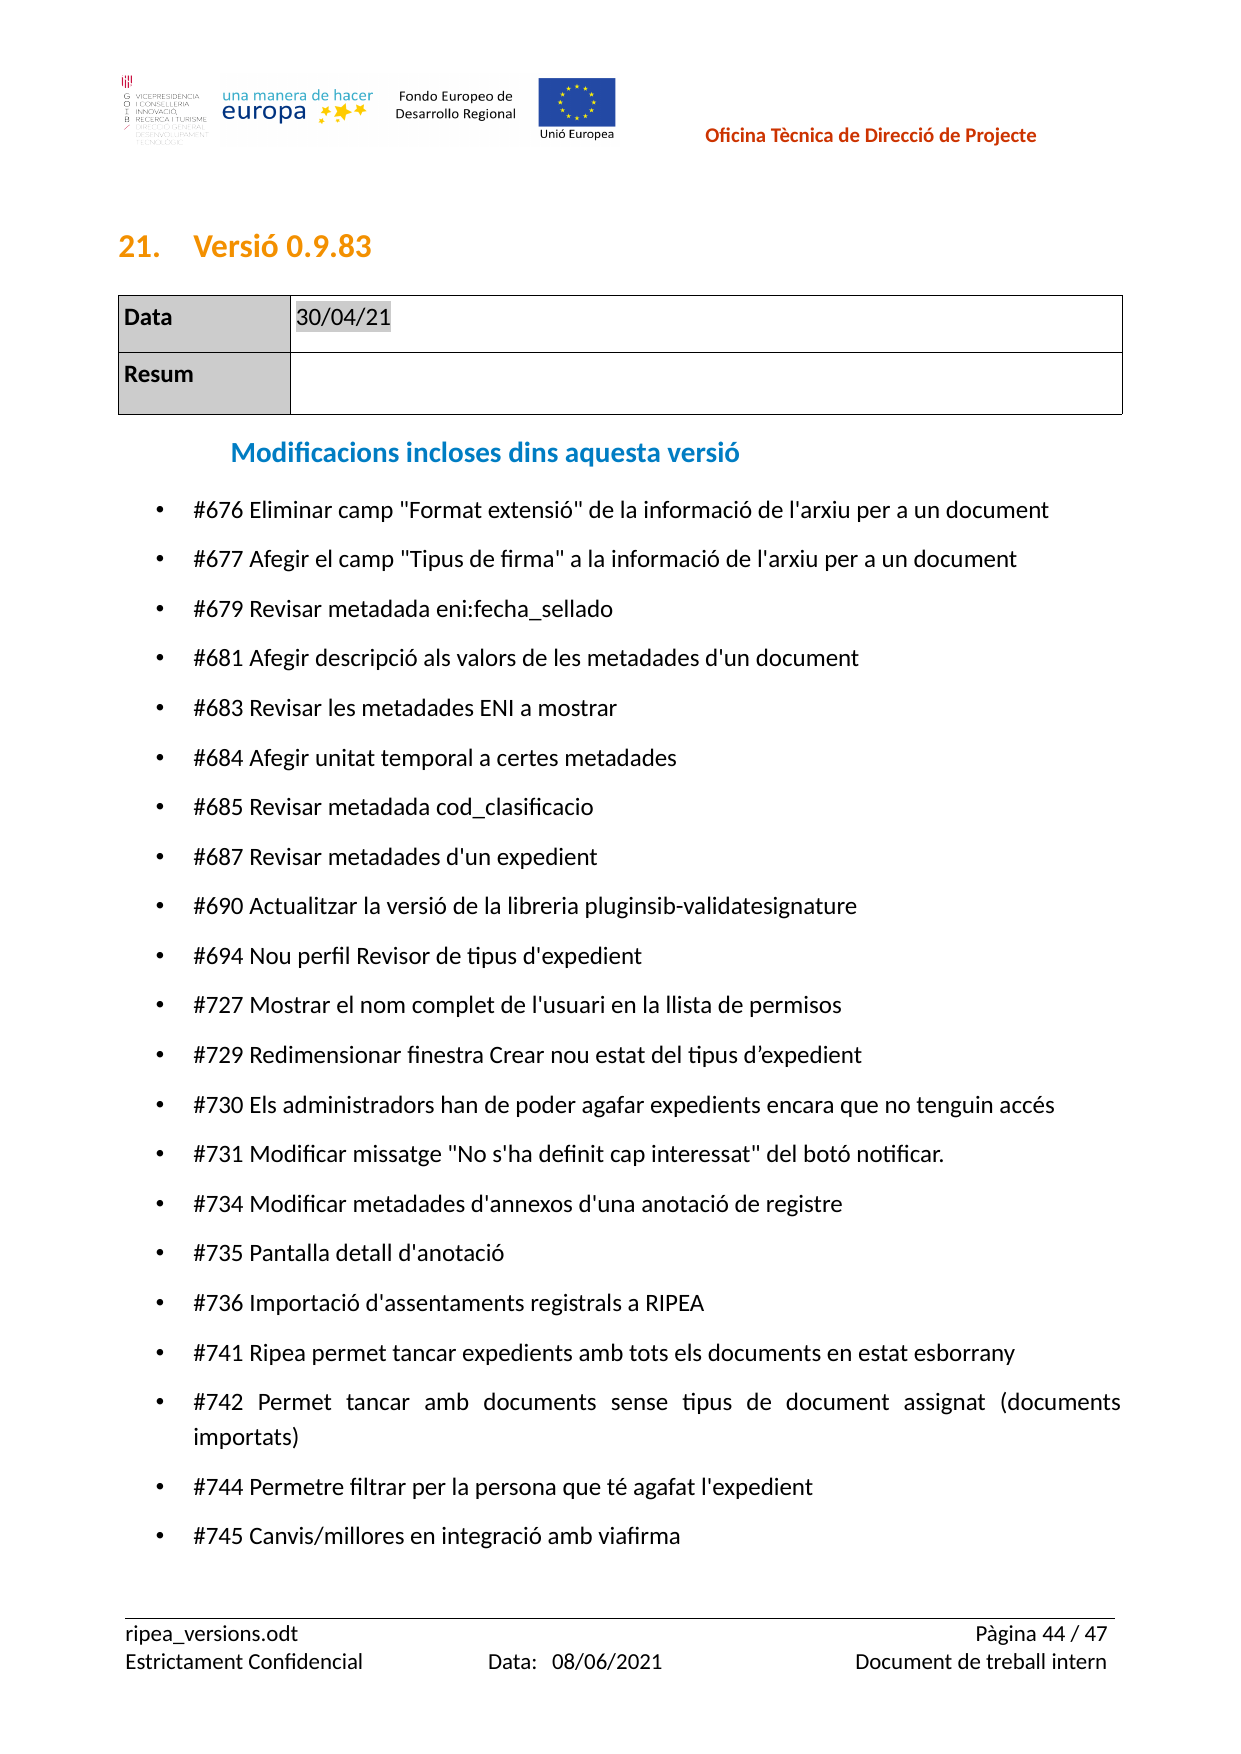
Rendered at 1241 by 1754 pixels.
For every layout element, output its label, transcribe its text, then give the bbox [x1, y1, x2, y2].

picture [219, 73, 621, 147]
list #690 Actualitzar la versió de la libreria pluginsib-validatesignature [156, 890, 1122, 921]
list #731 Modificar missatge "No s'ha definit cap interessat" del botó notificar. [156, 1138, 1122, 1169]
list #683 Revisar les metadades ENI a mostrar [156, 692, 1122, 723]
list #735 Pantalla detall d'anotació [156, 1237, 1122, 1268]
list #679 Revisar metadada eni:fecha_sellado [156, 593, 1122, 623]
table_cell Resum [119, 353, 290, 414]
list #736 Importació d'assentaments registrals a RIPEA [156, 1287, 1122, 1318]
table_header 30/04/21 [291, 296, 1122, 352]
list #727 Mostrar el nom complet de l'usuari en la llista de permisos [156, 989, 1122, 1020]
list #745 Canvis/millores en integració amb viafirma [156, 1520, 1122, 1551]
list #742 Permet tancar amb documents sense tipus de document assignat (documents importats) [156, 1386, 1122, 1452]
subtitle Versió 0.9.83 [118, 225, 1122, 266]
list #685 Revisar metadada cod_clasificacio [156, 791, 1122, 822]
list #687 Revisar metadades d'un expedient [156, 841, 1122, 871]
list #681 Afegir descripció als valors de les metadades d'un document [156, 642, 1122, 673]
table_cell [291, 353, 1122, 414]
list #684 Afegir unitat temporal a certes metadades [156, 742, 1122, 772]
list #676 Eliminar camp "Format extensió" de la informació de l'arxiu per a un document [156, 494, 1122, 524]
list #734 Modificar metadades d'annexos d'una anotació de registre [156, 1188, 1122, 1218]
list #729 Redimensionar finestra Crear nou estat del tipus d’expedient [156, 1039, 1122, 1070]
list #730 Els administradors han de poder agafar expedients encara que no tenguin accés [156, 1089, 1122, 1119]
table_header Data [119, 296, 290, 352]
list #677 Afegir el camp "Tipus de firma" a la informació de l'arxiu per a un document [156, 543, 1122, 574]
subtitle Modificacions incloses dins aquesta versió [153, 434, 1122, 470]
list #694 Nou perfil Revisor de tipus d'expedient [156, 940, 1122, 971]
list #741 Ripea permet tancar expedients amb tots els documents en estat esborrany [156, 1337, 1122, 1367]
list #744 Permetre filtrar per la persona que té agafat l'expedient [156, 1471, 1122, 1501]
picture [118, 73, 213, 147]
